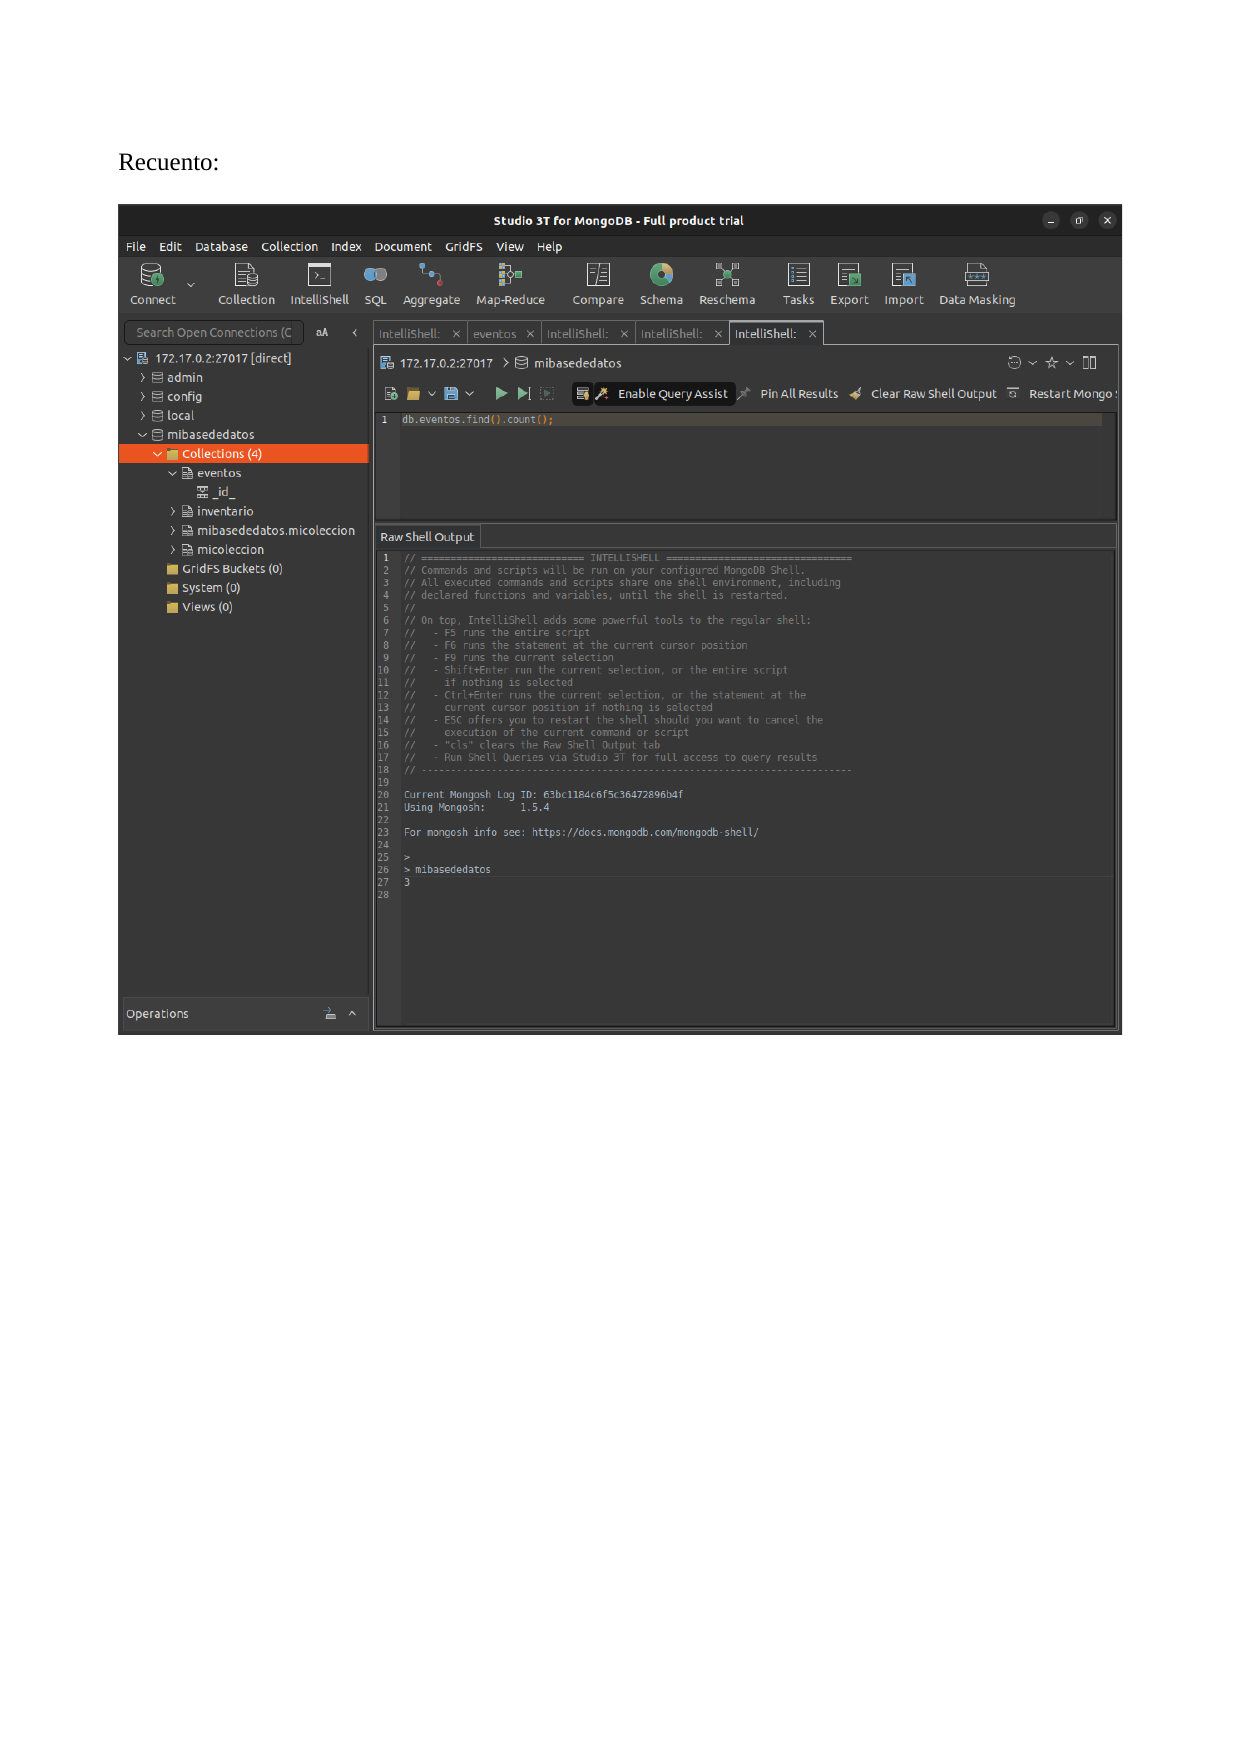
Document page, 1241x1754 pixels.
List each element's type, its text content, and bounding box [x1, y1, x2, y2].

picture [118, 204, 1123, 1035]
text Recuento: [118, 147, 1122, 176]
